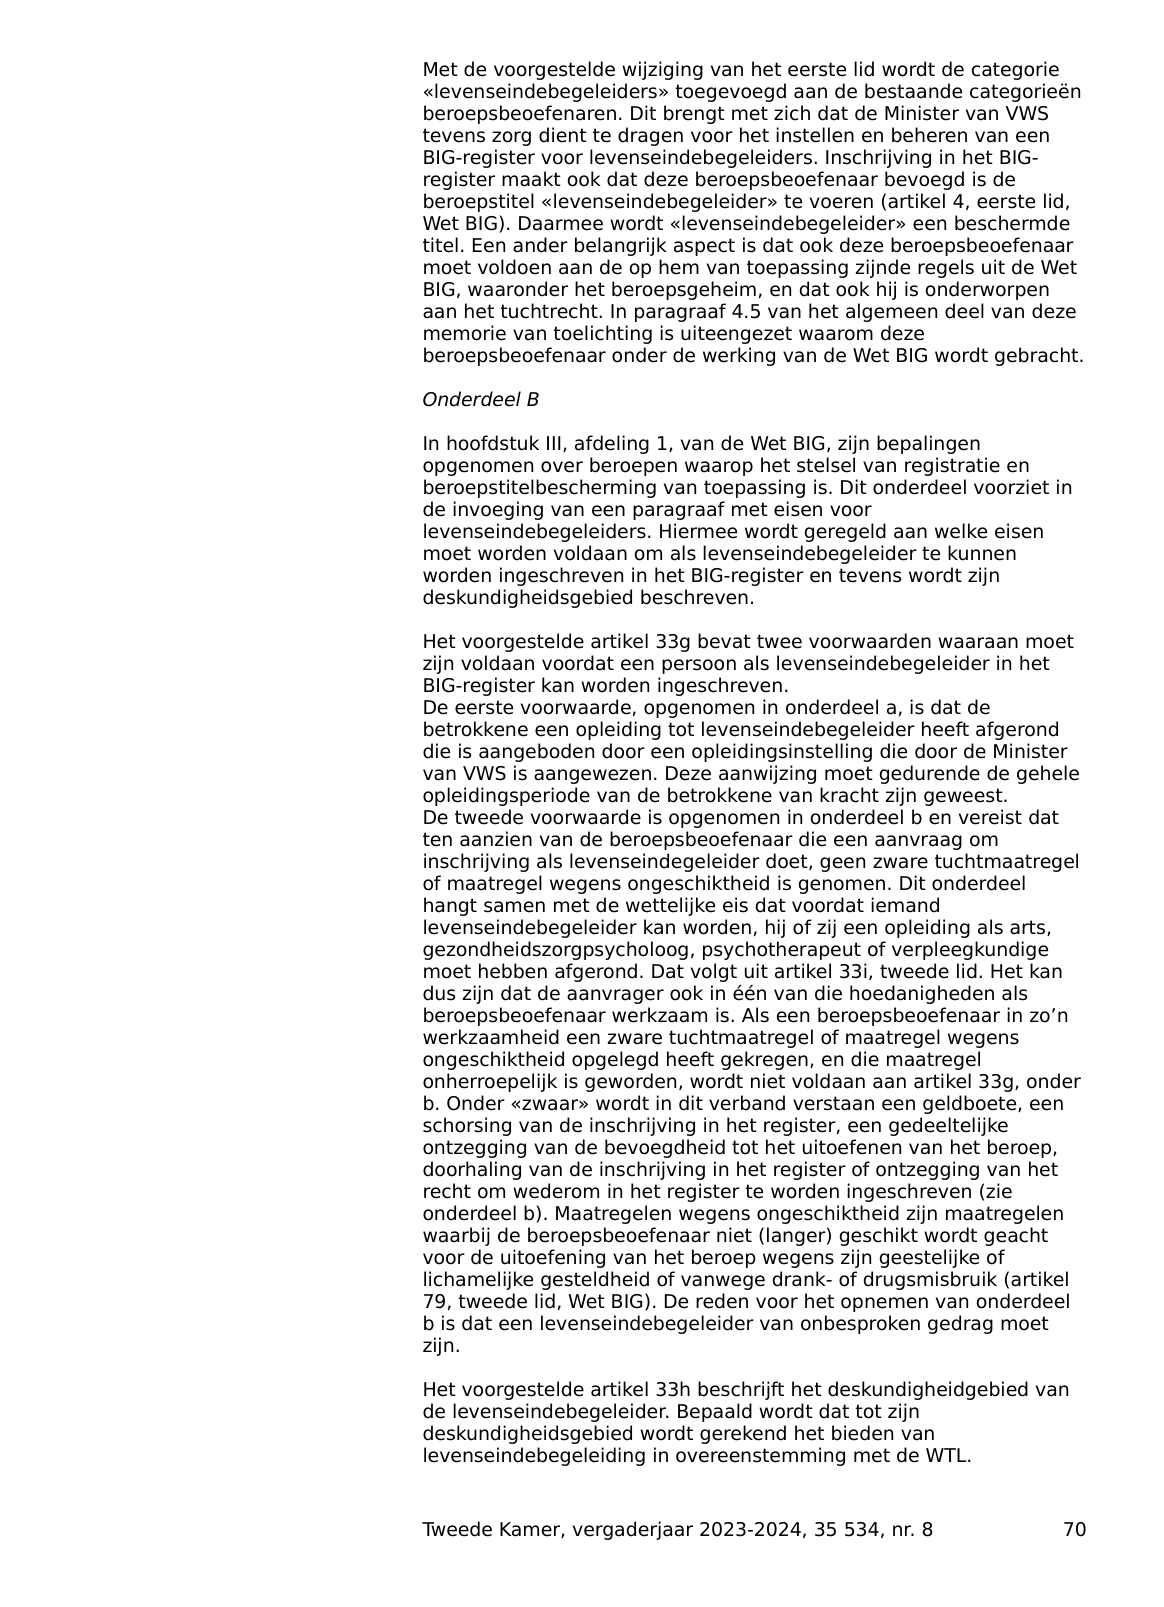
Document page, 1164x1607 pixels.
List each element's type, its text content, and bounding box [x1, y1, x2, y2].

text Het voorgestelde artikel 33g bevat twee voorwaarden waaraan moet zijn voldaan voordat een persoon als levenseindebegeleider in het BIG-register kan worden ingeschreven. [422, 631, 1087, 697]
text De tweede voorwaarde is opgenomen in onderdeel b en vereist dat ten aanzien van de beroepsbeoefenaar die een aanvraag om inschrijving als levenseindegeleider doet, geen zware tuchtmaatregel of maatregel wegens ongeschiktheid is genomen. Dit onderdeel hangt samen met de wettelijke eis dat voordat iemand levenseindebegeleider kan worden, hij of zij een opleiding als arts, gezondheidszorgpsycholoog, psychotherapeut of verpleegkundige moet hebben afgerond. Dat volgt uit artikel 33i, tweede lid. Het kan dus zijn dat de aanvrager ook in één van die hoedanigheden als beroepsbeoefenaar werkzaam is. Als een beroepsbeoefenaar in zo’n werkzaamheid een zware tuchtmaatregel of maatregel wegens ongeschiktheid opgelegd heeft gekregen, en die maatregel onherroepelijk is geworden, wordt niet voldaan aan artikel 33g, onder b. Onder «zwaar» wordt in dit verband verstaan een geldboete, een schorsing van de inschrijving in het register, een gedeeltelijke ontzegging van de bevoegdheid tot het uitoefenen van het beroep, doorhaling van de inschrijving in het register of ontzegging van het recht om wederom in het register te worden ingeschreven (zie onderdeel b). Maatregelen wegens ongeschiktheid zijn maatregelen waarbij de beroepsbeoefenaar niet (langer) geschikt wordt geacht voor de uitoefening van het beroep wegens zijn geestelijke of lichamelijke gesteldheid of vanwege drank- of drugsmisbruik (artikel 79, tweede lid, Wet BIG). De reden voor het opnemen van onderdeel b is dat een levenseindebegeleider van onbesproken gedrag moet zijn. [422, 807, 1087, 1356]
text Het voorgestelde artikel 33h beschrijft het deskundigheidgebied van de levenseindebegeleider. Bepaald wordt dat tot zijn deskundigheidsgebied wordt gerekend het bieden van levenseindebegeleiding in overeenstemming met de WTL. [422, 1379, 1087, 1467]
text De eerste voorwaarde, opgenomen in onderdeel a, is dat de betrokkene een opleiding tot levenseindebegeleider heeft afgerond die is aangeboden door een opleidingsinstelling die door de Minister van VWS is aangewezen. Deze aanwijzing moet gedurende de gehele opleidingsperiode van de betrokkene van kracht zijn geweest. [422, 697, 1087, 807]
text Met de voorgestelde wijziging van het eerste lid wordt de categorie «levenseindebegeleiders» toegevoegd aan de bestaande categorieën beroepsbeoefenaren. Dit brengt met zich dat de Minister van VWS tevens zorg dient te dragen voor het instellen en beheren van een BIG-register voor levenseindebegeleiders. Inschrijving in het BIG-register maakt ook dat deze beroepsbeoefenaar bevoegd is de beroepstitel «levenseindebegeleider» te voeren (artikel 4, eerste lid, Wet BIG). Daarmee wordt «levenseindebegeleider» een beschermde titel. Een ander belangrijk aspect is dat ook deze beroepsbeoefenaar moet voldoen aan de op hem van toepassing zijnde regels uit de Wet BIG, waaronder het beroepsgeheim, en dat ook hij is onderworpen aan het tuchtrecht. In paragraaf 4.5 van het algemeen deel van deze memorie van toelichting is uiteengezet waarom deze beroepsbeoefenaar onder de werking van de Wet BIG wordt gebracht. [422, 59, 1087, 367]
text In hoofdstuk III, afdeling 1, van de Wet BIG, zijn bepalingen opgenomen over beroepen waarop het stelsel van registratie en beroepstitelbescherming van toepassing is. Dit onderdeel voorziet in de invoeging van een paragraaf met eisen voor levenseindebegeleiders. Hiermee wordt geregeld aan welke eisen moet worden voldaan om als levenseindebegeleider te kunnen worden ingeschreven in het BIG-register en tevens wordt zijn deskundigheidsgebied beschreven. [422, 433, 1087, 609]
subtitle Onderdeel B [422, 389, 1087, 411]
